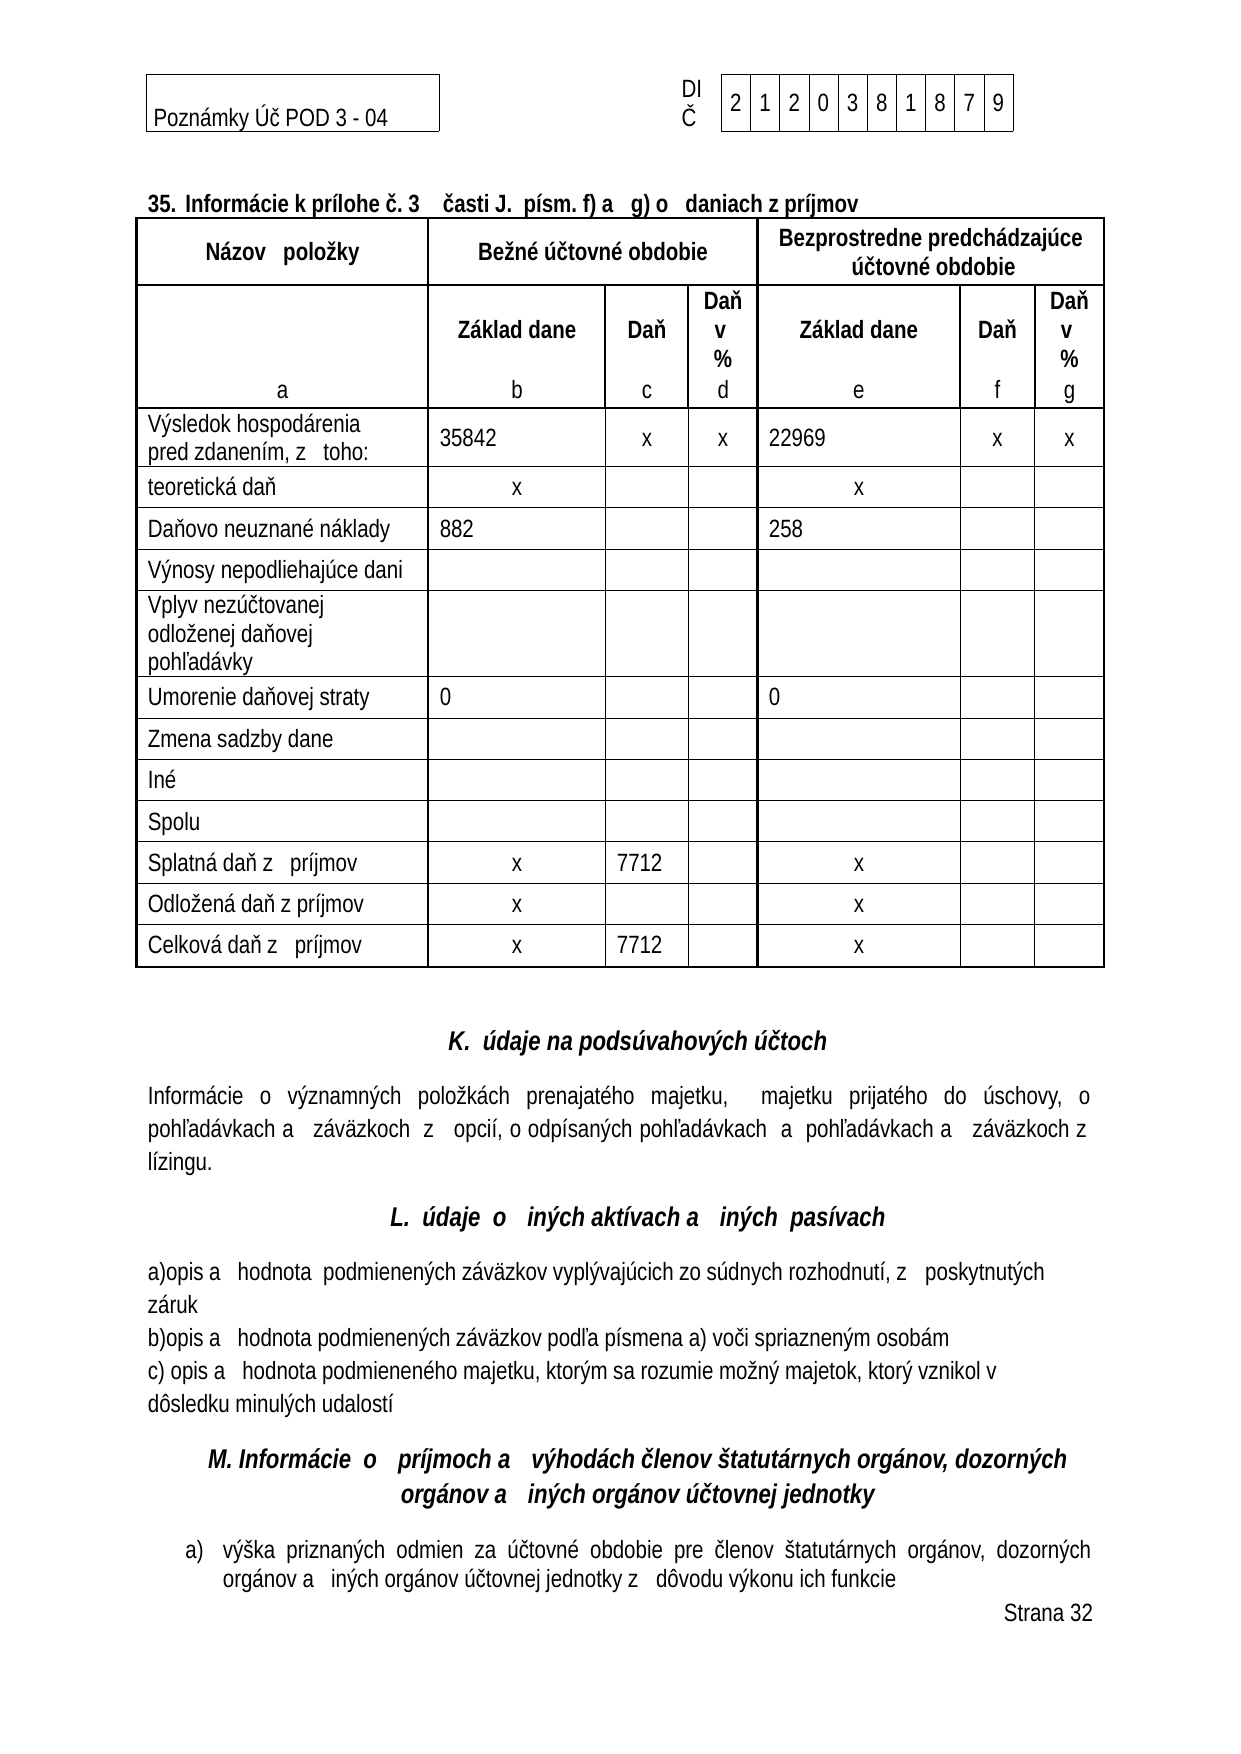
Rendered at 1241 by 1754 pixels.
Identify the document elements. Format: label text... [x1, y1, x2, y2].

table_cell d [689, 372, 756, 407]
table_cell [961, 925, 1034, 966]
table_cell Umorenie daňovej straty [138, 677, 427, 717]
table_cell 22969 [759, 409, 960, 466]
table_cell Daň v % [1036, 286, 1103, 372]
table_cell Odložená daň z príjmov [138, 884, 427, 924]
table_cell [689, 760, 756, 800]
table_cell c [606, 372, 687, 407]
list výška priznaných odmien za účtovné obdobie pre členov štatutárnych orgánov, dozorných orgánov a iných orgánov účtovnej jednotky z dôvodu výkonu ich funkcie [185, 1535, 1093, 1592]
table_cell x [606, 409, 688, 466]
table_cell [1035, 719, 1103, 759]
table_cell e [759, 372, 959, 407]
text M. Informácie o príjmoch a výhodách členov štatutárnych orgánov, dozorných orgánov a iných orgánov účtovnej jednotky [185, 1443, 1093, 1509]
table_cell [1035, 677, 1103, 717]
table_cell Daň [606, 286, 687, 372]
table_header Bežné účtovné obdobie [429, 219, 756, 284]
text Informácie o významných položkách prenajatého majetku, majetku prijatého do úschovy, o pohľadávkach a záväzkoch z opcií, o odpísaných pohľadávkach a pohľadávkach a záväzkoch z lízingu. [148, 1081, 1093, 1176]
table_cell Spolu [138, 801, 427, 841]
text a)opis a hodnota podmienených záväzkov vyplývajúcich zo súdnych rozhodnutí, z poskytnutých záruk [148, 1257, 1093, 1319]
table_cell Zmena sadzby dane [138, 719, 427, 759]
table_cell [759, 550, 960, 590]
table_cell [961, 801, 1034, 841]
table_cell [1035, 760, 1103, 800]
table_cell [1035, 591, 1103, 676]
table_cell [1035, 925, 1103, 966]
table_cell [606, 884, 688, 924]
table_cell [961, 550, 1034, 590]
table_cell [689, 677, 756, 717]
table_cell [759, 760, 960, 800]
table_cell x [429, 467, 605, 507]
table_cell 0 [759, 677, 960, 717]
table_cell [1035, 467, 1103, 507]
table_cell x [759, 925, 960, 966]
table_cell Výnosy nepodliehajúce dani [138, 550, 427, 590]
table_cell Výsledok hospodárenia pred zdanením, z toho: [138, 409, 427, 466]
table_cell Základ dane [759, 286, 959, 372]
table_header Bezprostredne predchádzajúce účtovné obdobie [759, 219, 1103, 284]
table_cell [961, 842, 1034, 883]
table_cell teoretická daň [138, 467, 427, 507]
table_header Názov položky [138, 219, 427, 284]
table_cell [606, 550, 688, 590]
table_cell [429, 760, 605, 800]
text L. údaje o iných aktívach a iných pasívach [185, 1201, 1093, 1232]
table_cell [689, 925, 756, 966]
table_cell [961, 467, 1034, 507]
table_cell x [759, 467, 960, 507]
table_cell 882 [429, 508, 605, 549]
table_cell [1035, 884, 1103, 924]
table_cell [429, 719, 605, 759]
table_cell [1035, 508, 1103, 549]
table_cell [606, 677, 688, 717]
table_cell Daň [961, 286, 1034, 372]
table_cell Iné [138, 760, 427, 800]
table_cell x [759, 842, 960, 883]
table_cell x [429, 884, 605, 924]
list Informácie k prílohe č. 3 časti J. písm. f) a g) o daniach z príjmov [148, 189, 1093, 217]
table_cell [961, 591, 1034, 676]
table_cell a [138, 372, 427, 407]
table_cell [961, 508, 1034, 549]
table_cell x [689, 409, 756, 466]
table_cell g [1036, 372, 1103, 407]
table_cell Splatná daň z príjmov [138, 842, 427, 883]
table_cell [759, 801, 960, 841]
table_cell [961, 677, 1034, 717]
table_cell 7712 [606, 925, 688, 966]
table_cell [961, 884, 1034, 924]
table_cell 7712 [606, 842, 688, 883]
table_cell x [961, 409, 1034, 466]
table_cell [689, 508, 756, 549]
table_cell [689, 884, 756, 924]
table_cell Daň v % [689, 286, 756, 372]
table_cell [606, 719, 688, 759]
table_cell [606, 467, 688, 507]
text b)opis a hodnota podmienených záväzkov podľa písmena a) voči spriazneným osobám [148, 1323, 1093, 1352]
table_cell f [961, 372, 1034, 407]
table_cell [759, 591, 960, 676]
table_cell Vplyv nezúčtovanej odloženej daňovej pohľadávky [138, 591, 427, 676]
table_cell [689, 842, 756, 883]
table_cell x [429, 842, 605, 883]
table_cell [429, 550, 605, 590]
table_cell [606, 760, 688, 800]
table_cell [961, 760, 1034, 800]
table_cell [429, 801, 605, 841]
table_cell x [1035, 409, 1103, 466]
table_cell x [759, 884, 960, 924]
text K. údaje na podsúvahových účtoch [185, 1025, 1093, 1056]
table_cell 35842 [429, 409, 605, 466]
table_cell [606, 591, 688, 676]
table_cell [689, 719, 756, 759]
table_cell [1035, 550, 1103, 590]
table_cell Základ dane [429, 286, 604, 372]
table_cell [1035, 801, 1103, 841]
table_cell [689, 801, 756, 841]
table_cell [689, 591, 756, 676]
table_cell [138, 286, 427, 372]
table_cell b [429, 372, 604, 407]
table_cell [606, 801, 688, 841]
table_cell [689, 467, 756, 507]
table_cell 258 [759, 508, 960, 549]
table_cell [759, 719, 960, 759]
table_cell [1035, 842, 1103, 883]
table_cell [429, 591, 605, 676]
table_cell Celková daň z príjmov [138, 925, 427, 966]
table_cell Daňovo neuznané náklady [138, 508, 427, 549]
table_cell [961, 719, 1034, 759]
table_cell x [429, 925, 605, 966]
table_cell [606, 508, 688, 549]
text c) opis a hodnota podmieneného majetku, ktorým sa rozumie možný majetok, ktorý vznikol v dôsledku minulých udalostí [148, 1356, 1093, 1418]
table_cell [689, 550, 756, 590]
table_cell 0 [429, 677, 605, 717]
